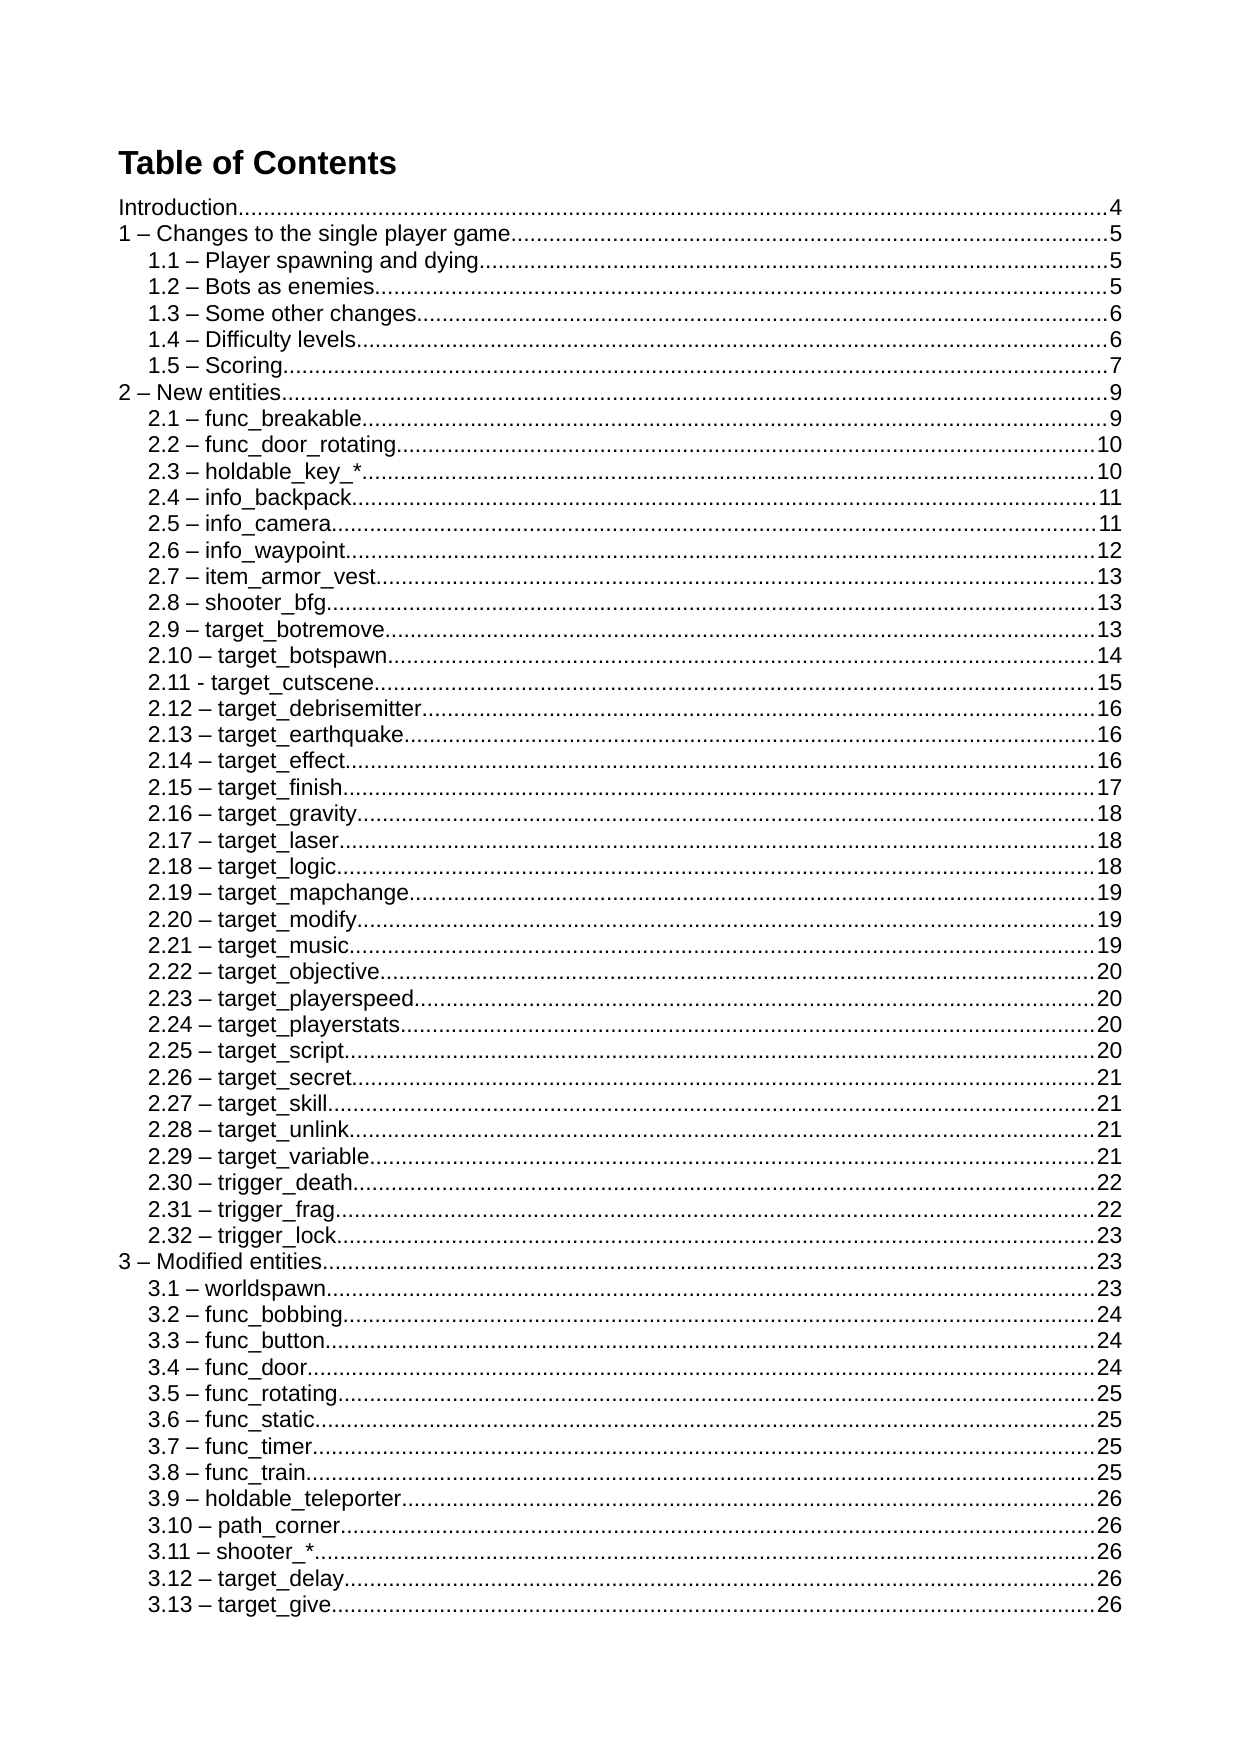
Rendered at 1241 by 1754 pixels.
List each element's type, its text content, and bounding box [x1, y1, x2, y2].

text 2 – New entities 9 [118, 378, 1122, 405]
text 1 – Changes to the single player game 5 [118, 220, 1122, 247]
text 2.32 – trigger_lock 23 [148, 1222, 1122, 1248]
text 2.17 – target_laser 18 [148, 827, 1122, 853]
text 2.20 – target_modify 19 [148, 906, 1122, 932]
subtitle Table of Contents [118, 143, 1122, 182]
text 3.11 – shooter_* 26 [148, 1538, 1122, 1564]
text 2.6 – info_waypoint 12 [148, 537, 1122, 563]
text 2.29 – target_variable 21 [148, 1143, 1122, 1169]
text 2.1 – func_breakable 9 [148, 405, 1122, 431]
text 2.28 – target_unlink 21 [148, 1116, 1122, 1143]
text 2.31 – trigger_frag 22 [148, 1196, 1122, 1222]
text 2.27 – target_skill 21 [148, 1090, 1122, 1116]
text 3.2 – func_bobbing 24 [148, 1301, 1122, 1327]
text 2.7 – item_armor_vest 13 [148, 563, 1122, 589]
text 2.13 – target_earthquake 16 [148, 721, 1122, 747]
text 3.10 – path_corner 26 [148, 1512, 1122, 1538]
text 2.22 – target_objective 20 [148, 958, 1122, 985]
text 2.8 – shooter_bfg 13 [148, 589, 1122, 616]
text 1.2 – Bots as enemies 5 [148, 273, 1122, 299]
text 3.5 – func_rotating 25 [148, 1380, 1122, 1406]
text 2.26 – target_secret 21 [148, 1064, 1122, 1090]
text 2.25 – target_script 20 [148, 1037, 1122, 1064]
text 1.4 – Difficulty levels 6 [148, 326, 1122, 352]
text 2.23 – target_playerspeed 20 [148, 985, 1122, 1011]
text 3.9 – holdable_teleporter 26 [148, 1485, 1122, 1512]
text 2.4 – info_backpack 11 [148, 484, 1122, 510]
text 2.10 – target_botspawn 14 [148, 642, 1122, 668]
text 3.3 – func_button 24 [148, 1327, 1122, 1354]
text 3.12 – target_delay 26 [148, 1564, 1122, 1591]
text 2.18 – target_logic 18 [148, 853, 1122, 879]
text 2.24 – target_playerstats 20 [148, 1011, 1122, 1037]
text 2.16 – target_gravity 18 [148, 800, 1122, 827]
text 3.13 – target_give 26 [148, 1591, 1122, 1617]
text 2.19 – target_mapchange 19 [148, 879, 1122, 906]
text 3 – Modified entities 23 [118, 1248, 1122, 1274]
text 2.30 – trigger_death 22 [148, 1169, 1122, 1196]
text 3.8 – func_train 25 [148, 1459, 1122, 1485]
text 3.6 – func_static 25 [148, 1406, 1122, 1433]
text 1.1 – Player spawning and dying 5 [148, 247, 1122, 273]
text 2.11 - target_cutscene 15 [148, 668, 1122, 695]
text 3.4 – func_door 24 [148, 1354, 1122, 1380]
text 2.12 – target_debrisemitter 16 [148, 695, 1122, 721]
text 2.5 – info_camera 11 [148, 510, 1122, 537]
text 1.5 – Scoring 7 [148, 352, 1122, 378]
text 3.7 – func_timer 25 [148, 1433, 1122, 1459]
text 1.3 – Some other changes 6 [148, 299, 1122, 326]
text 2.2 – func_door_rotating 10 [148, 431, 1122, 458]
text Introduction 4 [118, 194, 1122, 220]
text 2.14 – target_effect 16 [148, 747, 1122, 774]
text 2.3 – holdable_key_* 10 [148, 458, 1122, 484]
text 2.21 – target_music 19 [148, 932, 1122, 958]
text 2.15 – target_finish 17 [148, 774, 1122, 800]
text 2.9 – target_botremove 13 [148, 616, 1122, 642]
text 3.1 – worldspawn 23 [148, 1274, 1122, 1301]
